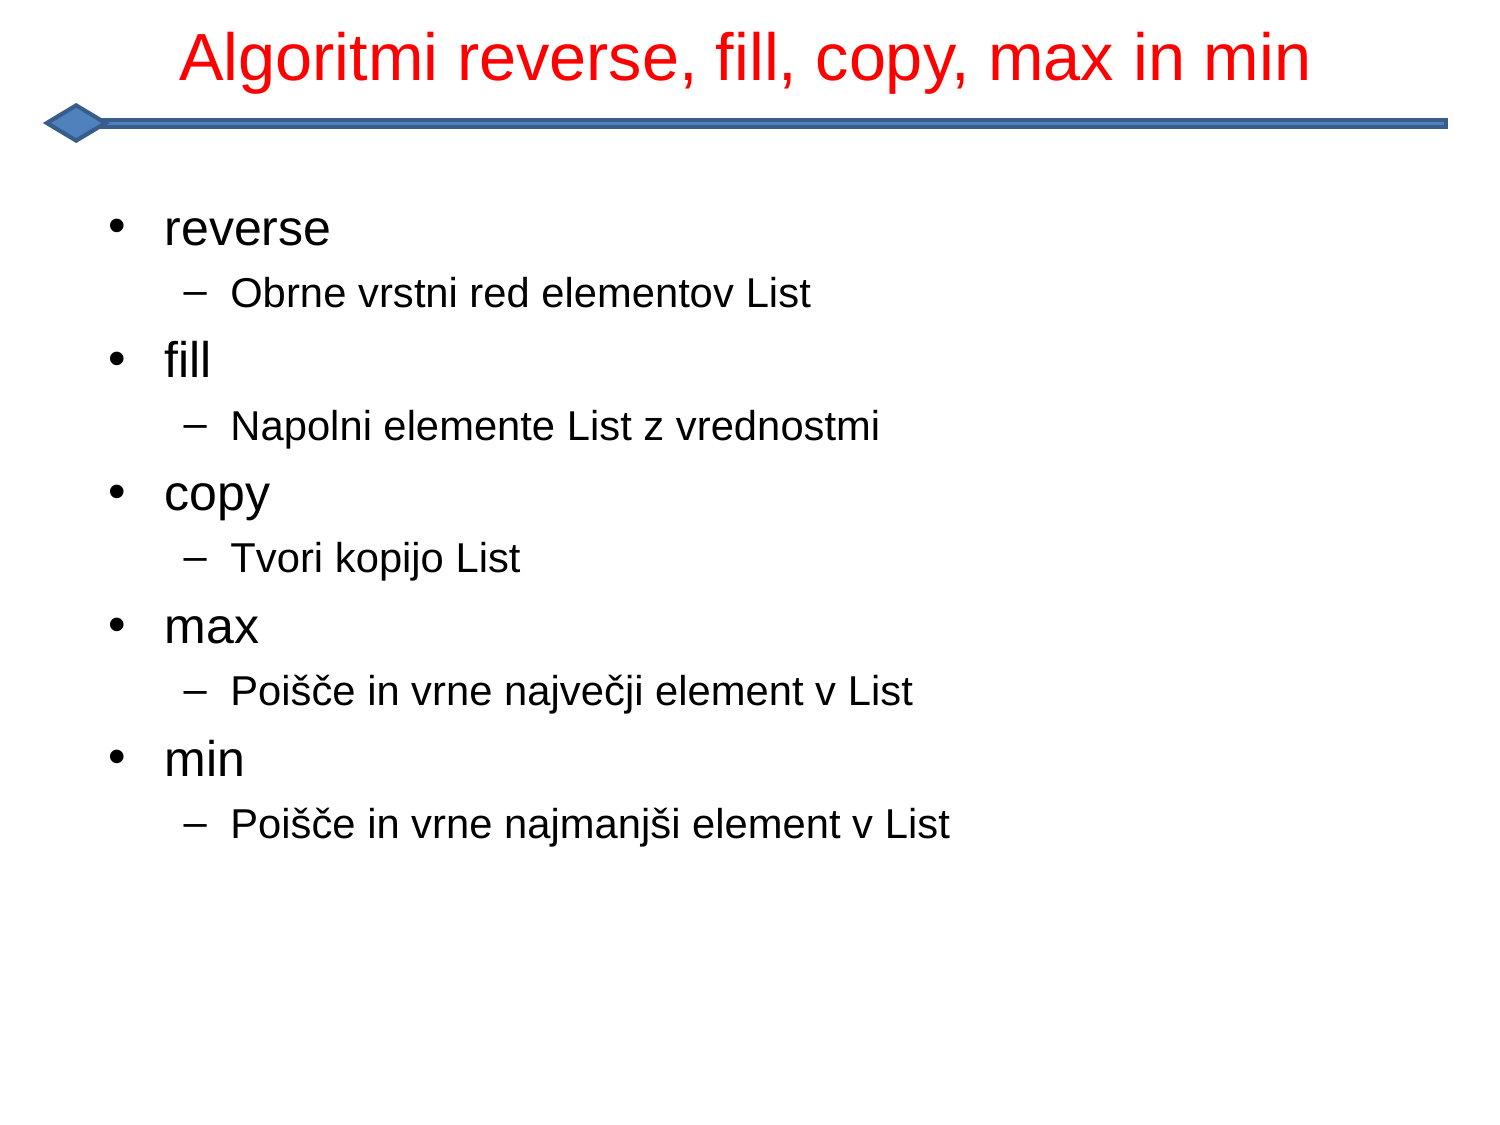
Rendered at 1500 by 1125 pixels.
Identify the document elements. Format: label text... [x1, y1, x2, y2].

title Algoritmi reverse, fill, copy, max in min [70, 0, 1421, 108]
text_box reverse Obrne vrstni red elementov List fill Napolni elemente List z vrednostmi copy Tvori kopijo List max Poišče in vrne največji element v List min Poišče in vrne najmanjši element v List [93, 187, 1444, 1008]
